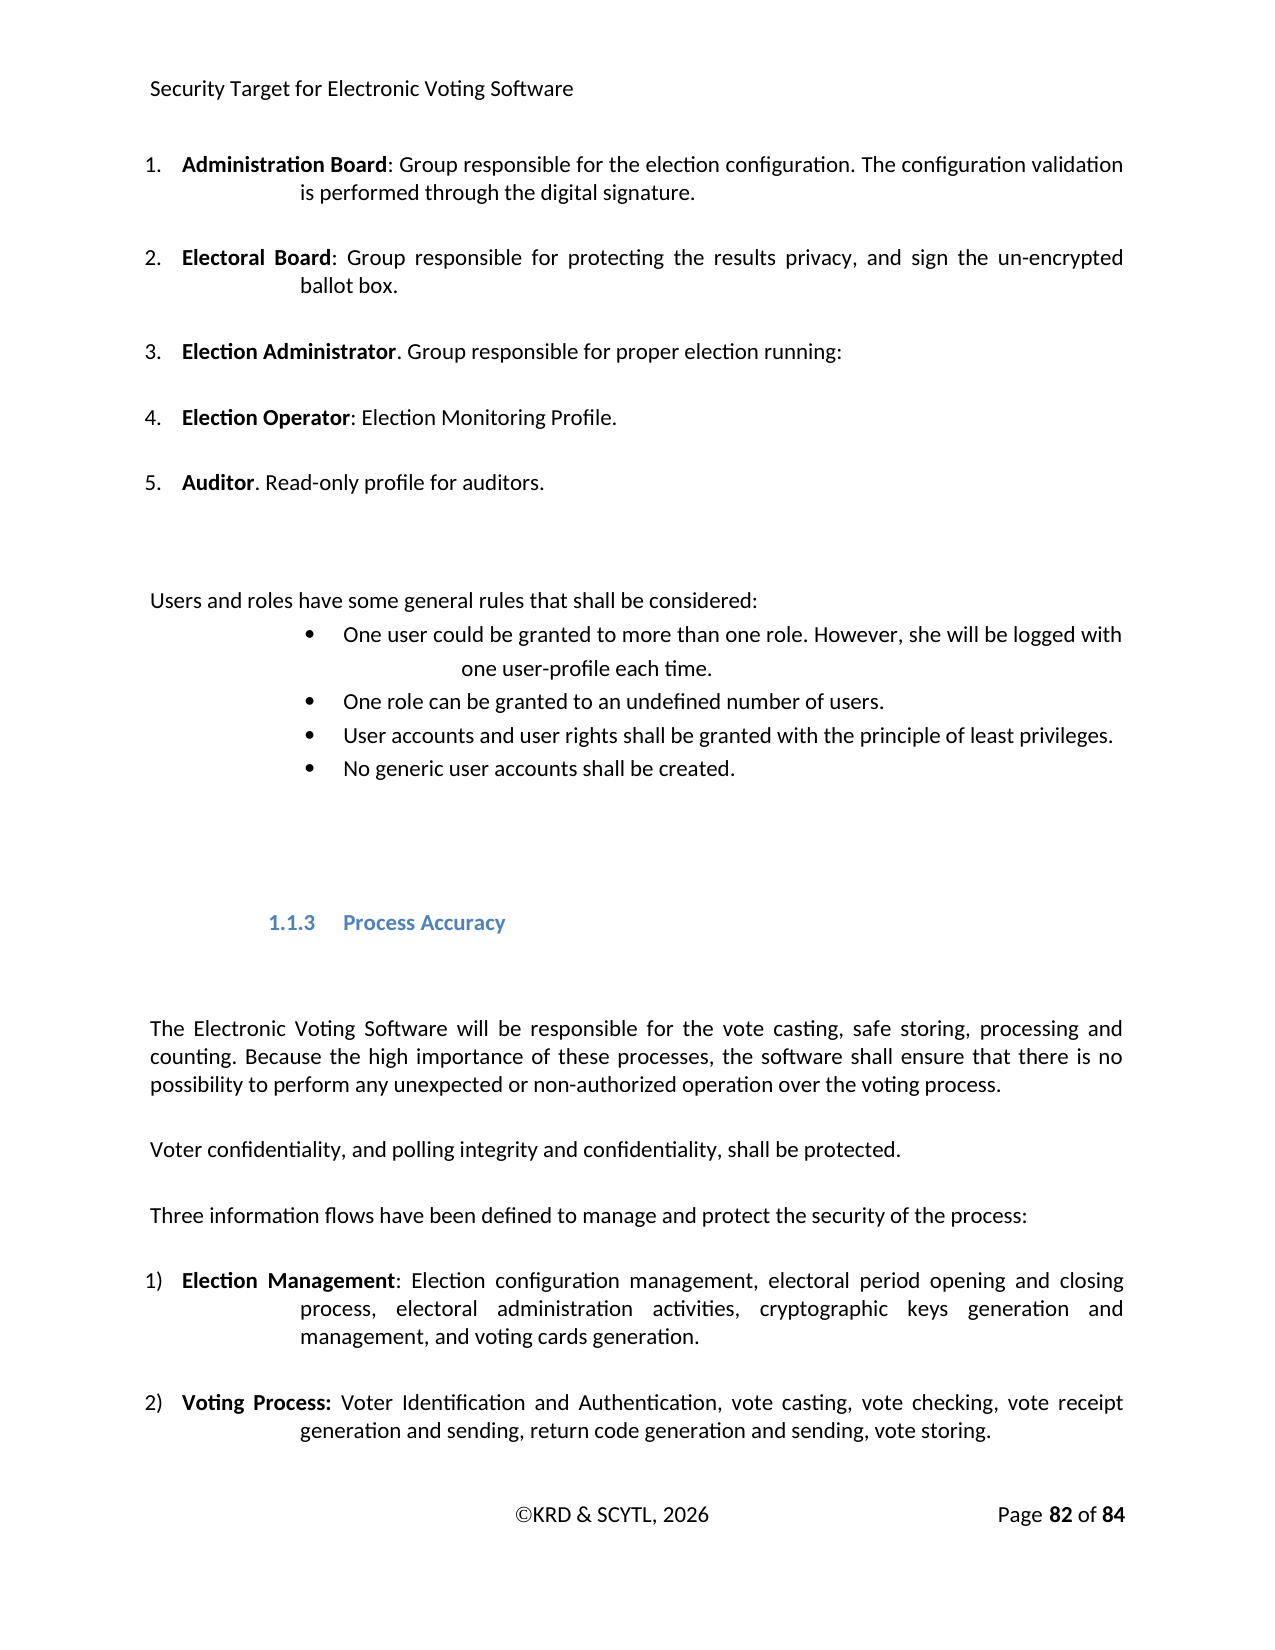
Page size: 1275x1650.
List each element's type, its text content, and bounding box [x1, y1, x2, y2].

list Administration Board: Group responsible for the election configuration. The configuration validation is performed through the digital signature. [144, 150, 1125, 206]
text Voter confidentiality, and polling integrity and confidentiality, shall be protected. [150, 1135, 1125, 1163]
list Process Accuracy [268, 908, 1125, 936]
text The Electronic Voting Software will be responsible for the vote casting, safe storing, processing and counting. Because the high importance of these processes, the software shall ensure that there is no possibility to perform any unexpected or non-authorized operation over the voting process. [150, 1014, 1125, 1098]
list Auditor. Read-only profile for auditors. [144, 468, 1125, 496]
list One role can be granted to an undefined number of users. [306, 687, 1125, 715]
list No generic user accounts shall be created. [306, 754, 1125, 782]
text Users and roles have some general rules that shall be considered: [150, 587, 1125, 615]
list Electoral Board: Group responsible for protecting the results privacy, and sign the un-encrypted ballot box. [144, 243, 1125, 299]
list Election Management: Election configuration management, electoral period opening and closing process, electoral administration activities, cryptographic keys generation and management, and voting cards generation. [144, 1266, 1125, 1351]
list Election Operator: Election Monitoring Profile. [144, 403, 1125, 431]
list Voting Process: Voter Identification and Authentication, vote casting, vote checking, vote receipt generation and sending, return code generation and sending, vote storing. [144, 1388, 1125, 1444]
list One user could be granted to more than one role. However, she will be logged with one user-profile each time. [306, 620, 1125, 682]
list Election Administrator. Group responsible for proper election running: [144, 337, 1125, 365]
list User accounts and user rights shall be granted with the principle of least privileges. [306, 721, 1125, 749]
text Three information flows have been defined to manage and protect the security of the process: [150, 1201, 1125, 1229]
